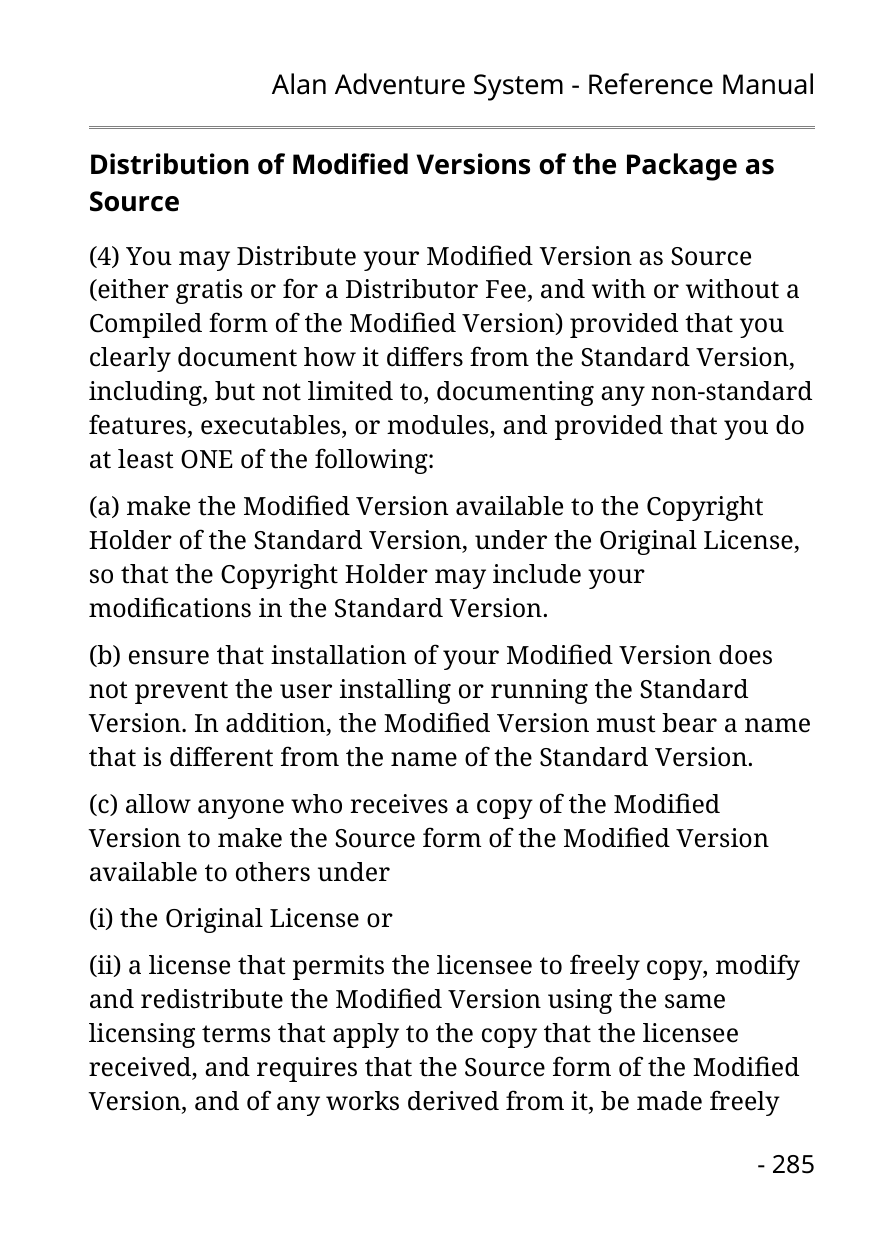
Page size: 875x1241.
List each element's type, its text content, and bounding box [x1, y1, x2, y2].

subtitle Distribution of Modified Versions of the Package as Source [88, 146, 815, 219]
text (a) make the Modified Version available to the Copyright Holder of the Standard Version, under the Original License, so that the Copyright Holder may include your modifications in the Standard Version. [88, 489, 815, 625]
text (c) allow anyone who receives a copy of the Modified Version to make the Source form of the Modified Version available to others under [88, 787, 815, 888]
text (4) You may Distribute your Modified Version as Source (either gratis or for a Distributor Fee, and with or without a Compiled form of the Modified Version) provided that you clearly document how it differs from the Standard Version, including, but not limited to, documenting any non-standard features, executables, or modules, and provided that you do at least ONE of the following: [88, 238, 815, 476]
text (ii) a license that permits the licensee to freely copy, modify and redistribute the Modified Version using the same licensing terms that apply to the copy that the licensee received, and requires that the Source form of the Modified Version, and of any works derived from it, be made freely [88, 948, 815, 1118]
text (b) ensure that installation of your Modified Version does not prevent the user installing or running the Standard Version. In addition, the Modified Version must bear a name that is different from the name of the Standard Version. [88, 638, 815, 774]
text (i) the Original License or [88, 901, 815, 935]
